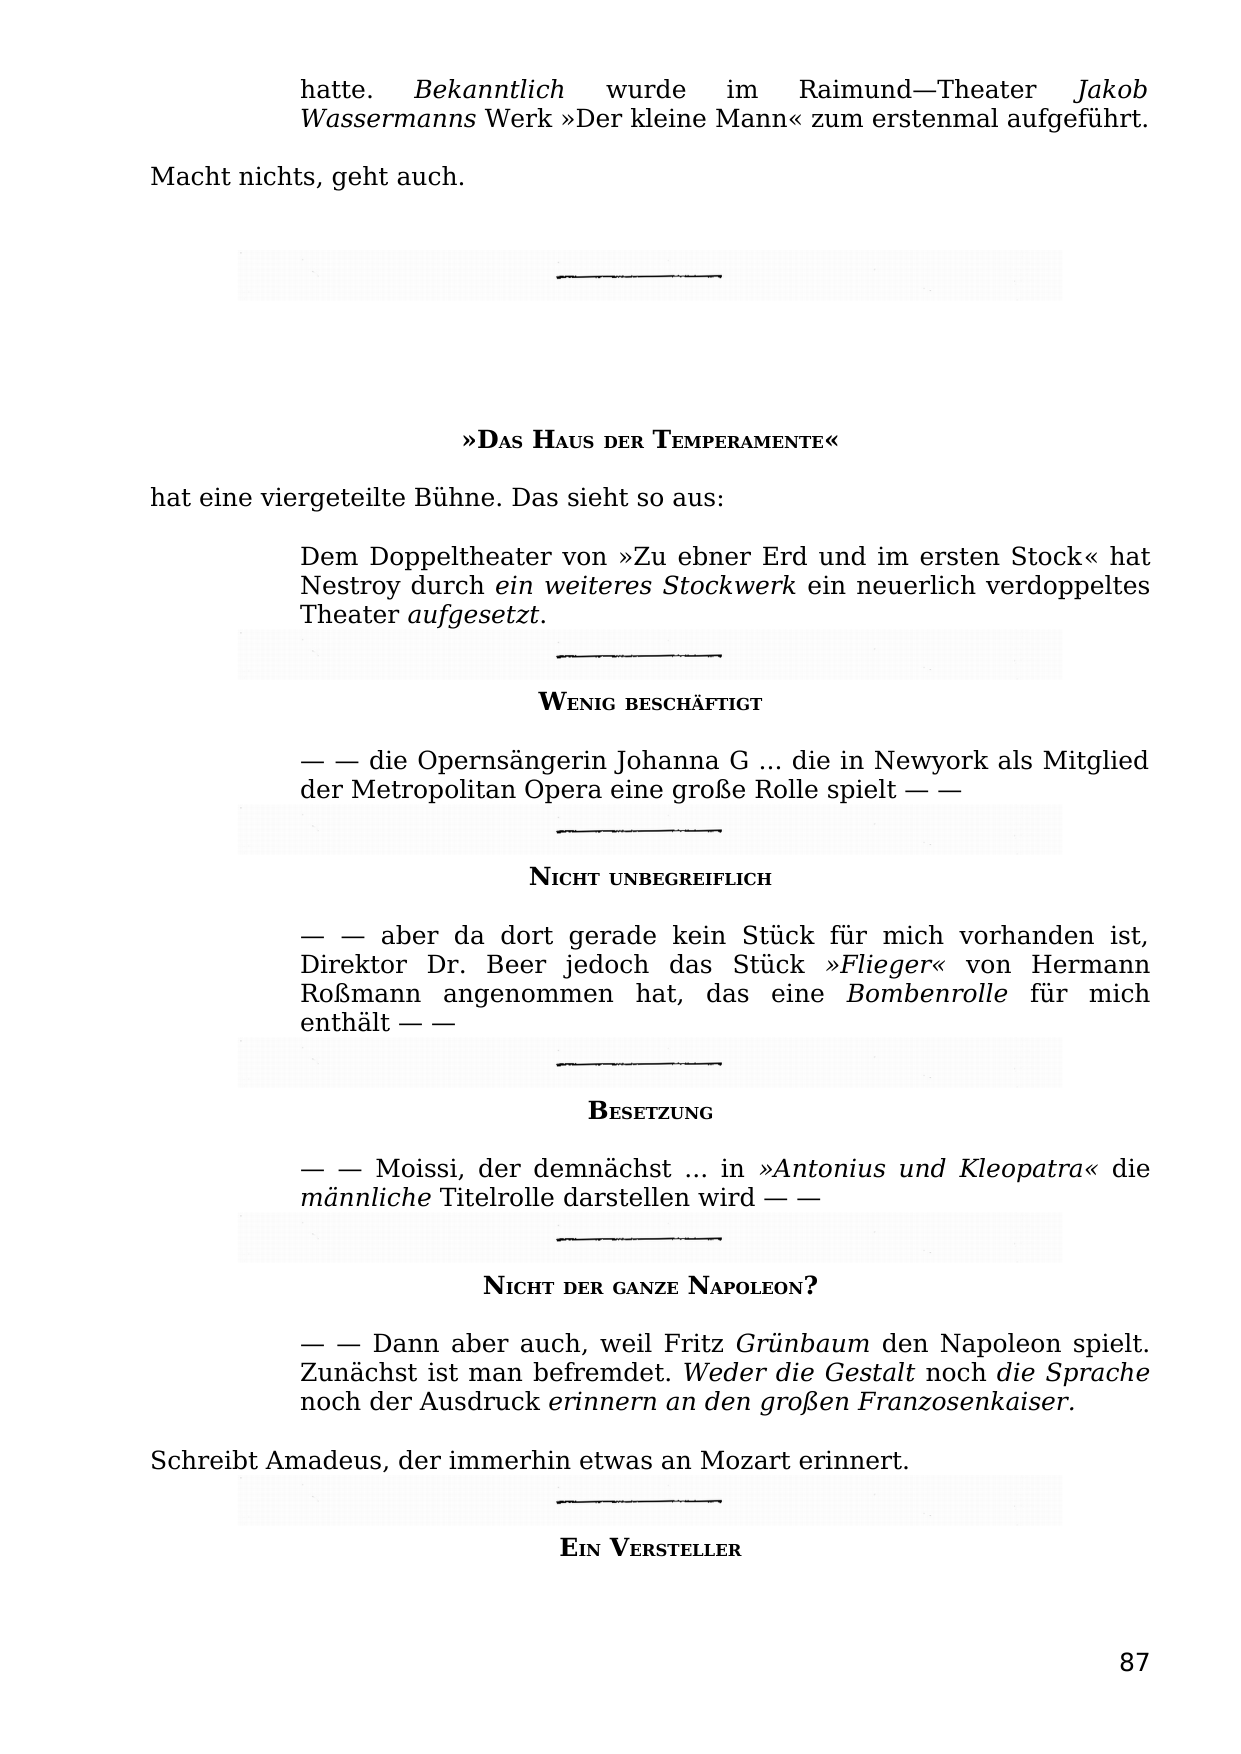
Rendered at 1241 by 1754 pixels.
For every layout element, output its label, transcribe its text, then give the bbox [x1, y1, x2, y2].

picture [237, 250, 1063, 301]
text — — aber da dort gerade kein Stück für mich vorhanden ist, Direktor Dr. Beer jedoch das Stück »Flieger« von Hermann Roßmann angenommen hat, das eine Bombenrolle für mich enthält — — [300, 921, 1151, 1037]
text Dem Doppeltheater von »Zu ebner Erd und im ersten Stock« hat Nestroy durch ein weiteres Stockwerk ein neuerlich verdoppeltes Theater aufgesetzt. [300, 542, 1151, 629]
text Nicht der ganze Napoleon? [150, 1212, 1151, 1300]
text — — die Opernsängerin Johanna G ... die in Newyork als Mitglied der Metropolitan Opera eine große Rolle spielt — — [300, 746, 1151, 804]
picture [237, 629, 1063, 680]
text Wenig beschäftigt [150, 629, 1151, 717]
picture [237, 1475, 1063, 1526]
text Besetzung [150, 1037, 1151, 1125]
picture [237, 804, 1063, 855]
text hatte. Bekanntlich wurde im Raimund—Theater Jakob Wassermanns Werk »Der kleine Mann« zum erstenmal aufgeführt. [300, 75, 1151, 133]
text Nicht unbegreiflich [150, 804, 1151, 892]
text Ein Versteller [150, 1475, 1151, 1562]
picture [237, 1037, 1063, 1088]
text — — Dann aber auch, weil Fritz Grünbaum den Napoleon spielt. Zunächst ist man befremdet. Weder die Gestalt noch die Sprache noch der Ausdruck erinnern an den großen Franzosenkaiser. [300, 1329, 1151, 1417]
text — — Moissi, der demnächst ... in »Antonius und Kleopatra« die männliche Titelrolle darstellen wird — — [300, 1154, 1151, 1212]
text Schreibt Amadeus, der immerhin etwas an Mozart erinnert. [150, 1446, 1151, 1475]
picture [237, 1212, 1063, 1263]
text »Das Haus der Temperamente« [150, 396, 1151, 454]
text Macht nichts, geht auch. [150, 162, 1151, 192]
text hat eine viergeteilte Bühne. Das sieht so aus: [150, 483, 1151, 512]
